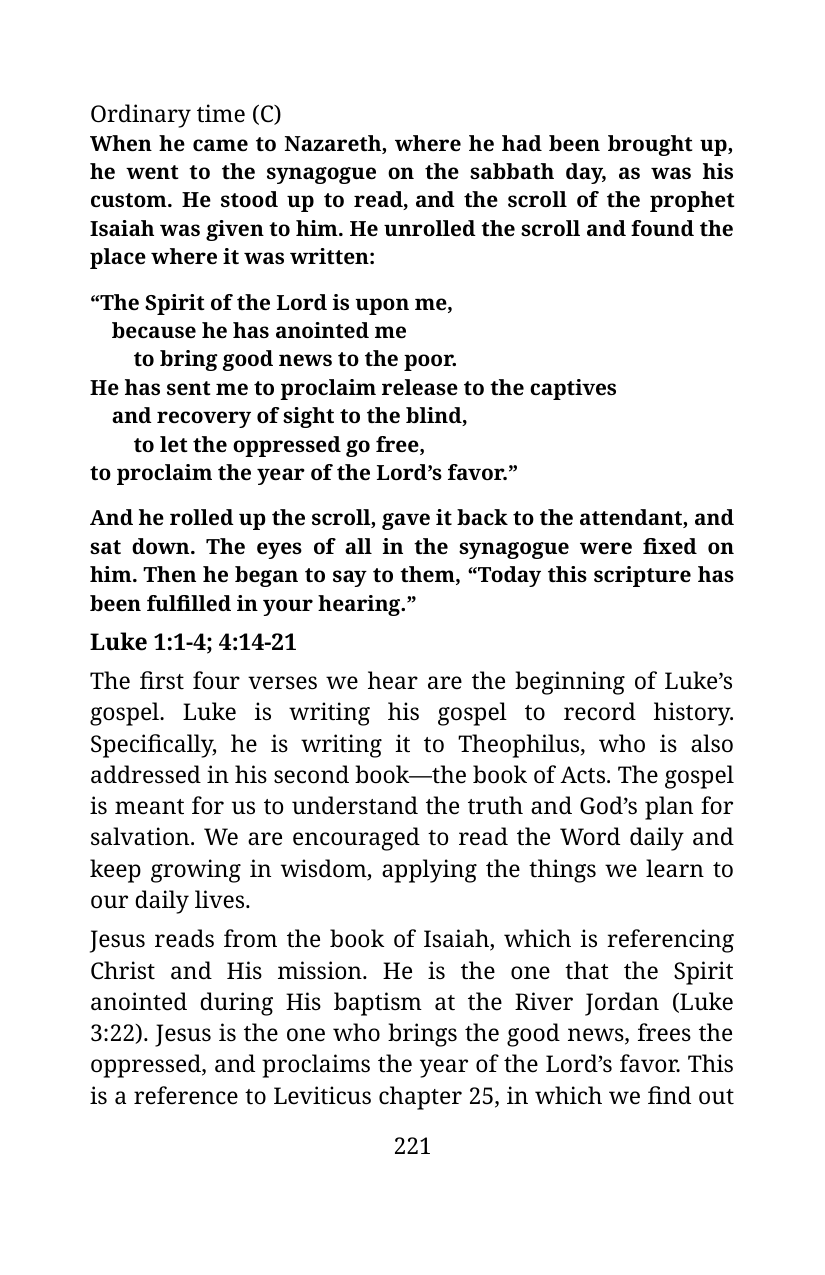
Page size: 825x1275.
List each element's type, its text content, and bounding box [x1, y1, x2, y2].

text Jesus reads from the book of Isaiah, which is referencing Christ and His mission. He is the one that the Spirit anointed during His baptism at the River Jordan (Luke 3:22). Jesus is the one who brings the good news, frees the oppressed, and proclaims the year of the Lord’s favor. This is a reference to Leviticus chapter 25, in which we find out [90, 923, 735, 1111]
text And he rolled up the scroll, gave it back to the attendant, and sat down. The eyes of all in the synagogue were fixed on him. Then he began to say to them, “Today this scripture has been fulfilled in your hearing.” [90, 503, 735, 617]
text Luke 1:1-4; 4:14-21 [90, 625, 735, 657]
text The first four verses we hear are the beginning of Luke’s gospel. Luke is writing his gospel to record history. Specifically, he is writing it to Theophilus, who is also addressed in his second book—the book of Acts. The gospel is meant for us to understand the truth and God’s plan for salvation. We are encouraged to read the Word daily and keep growing in wisdom, applying the things we learn to our daily lives. [90, 665, 735, 915]
text When he came to Nazareth, where he had been brought up, he went to the synagogue on the sabbath day, as was his custom. He stood up to read, and the scroll of the prophet Isaiah was given to him. He unrolled the scroll and found the place where it was written: [90, 129, 735, 271]
text “The Spirit of the Lord is upon me, because he has anointed me to bring good news to the poor. He has sent me to proclaim release to the captives and recovery of sight to the blind, to let the oppressed go free, to proclaim the year of the Lord’s favor.” [90, 288, 735, 487]
